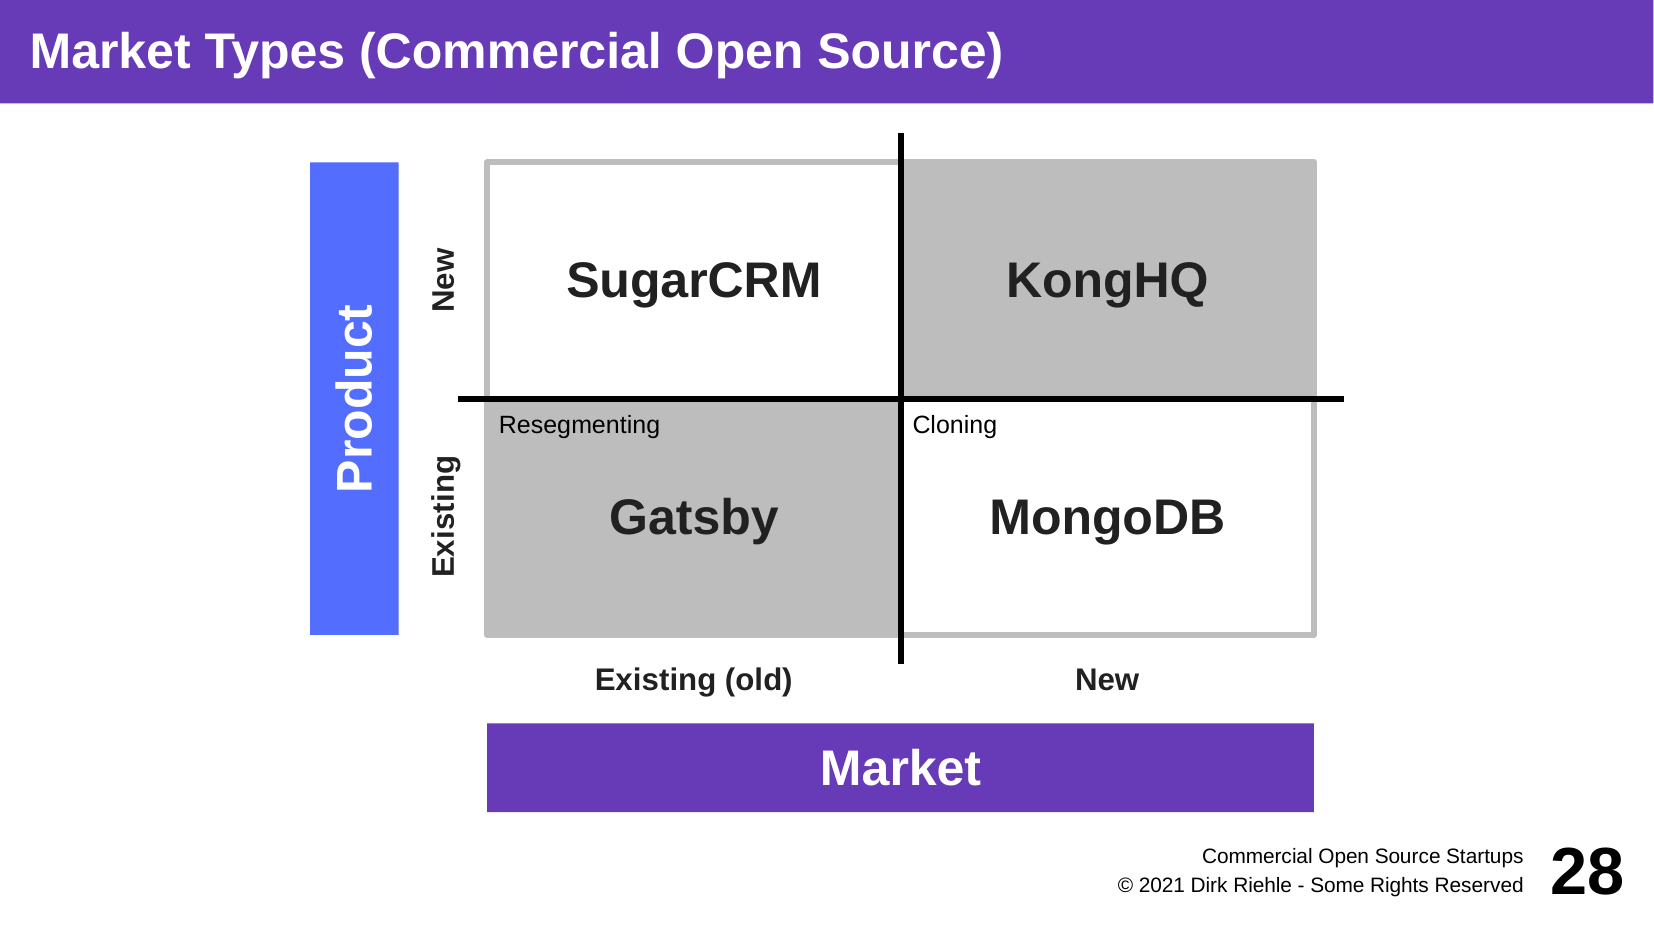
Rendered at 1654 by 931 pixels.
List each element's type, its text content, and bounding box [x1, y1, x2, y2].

text_box KongHQ [904, 162, 1314, 396]
text_box Gatsby [488, 402, 898, 634]
text_box Resegmenting [487, 398, 724, 458]
text_box MongoDB [904, 402, 1314, 634]
text_box Cloning [900, 398, 1137, 458]
text_box New [900, 634, 1314, 723]
text_box Existing [399, 399, 488, 635]
text_box SugarCRM [488, 162, 898, 396]
title Market Types (Commercial Open Source) [0, 0, 1654, 104]
text_box Existing (old) [487, 634, 900, 723]
text_box Product [310, 162, 399, 635]
text_box New [399, 162, 488, 399]
text_box Market [487, 723, 1314, 813]
